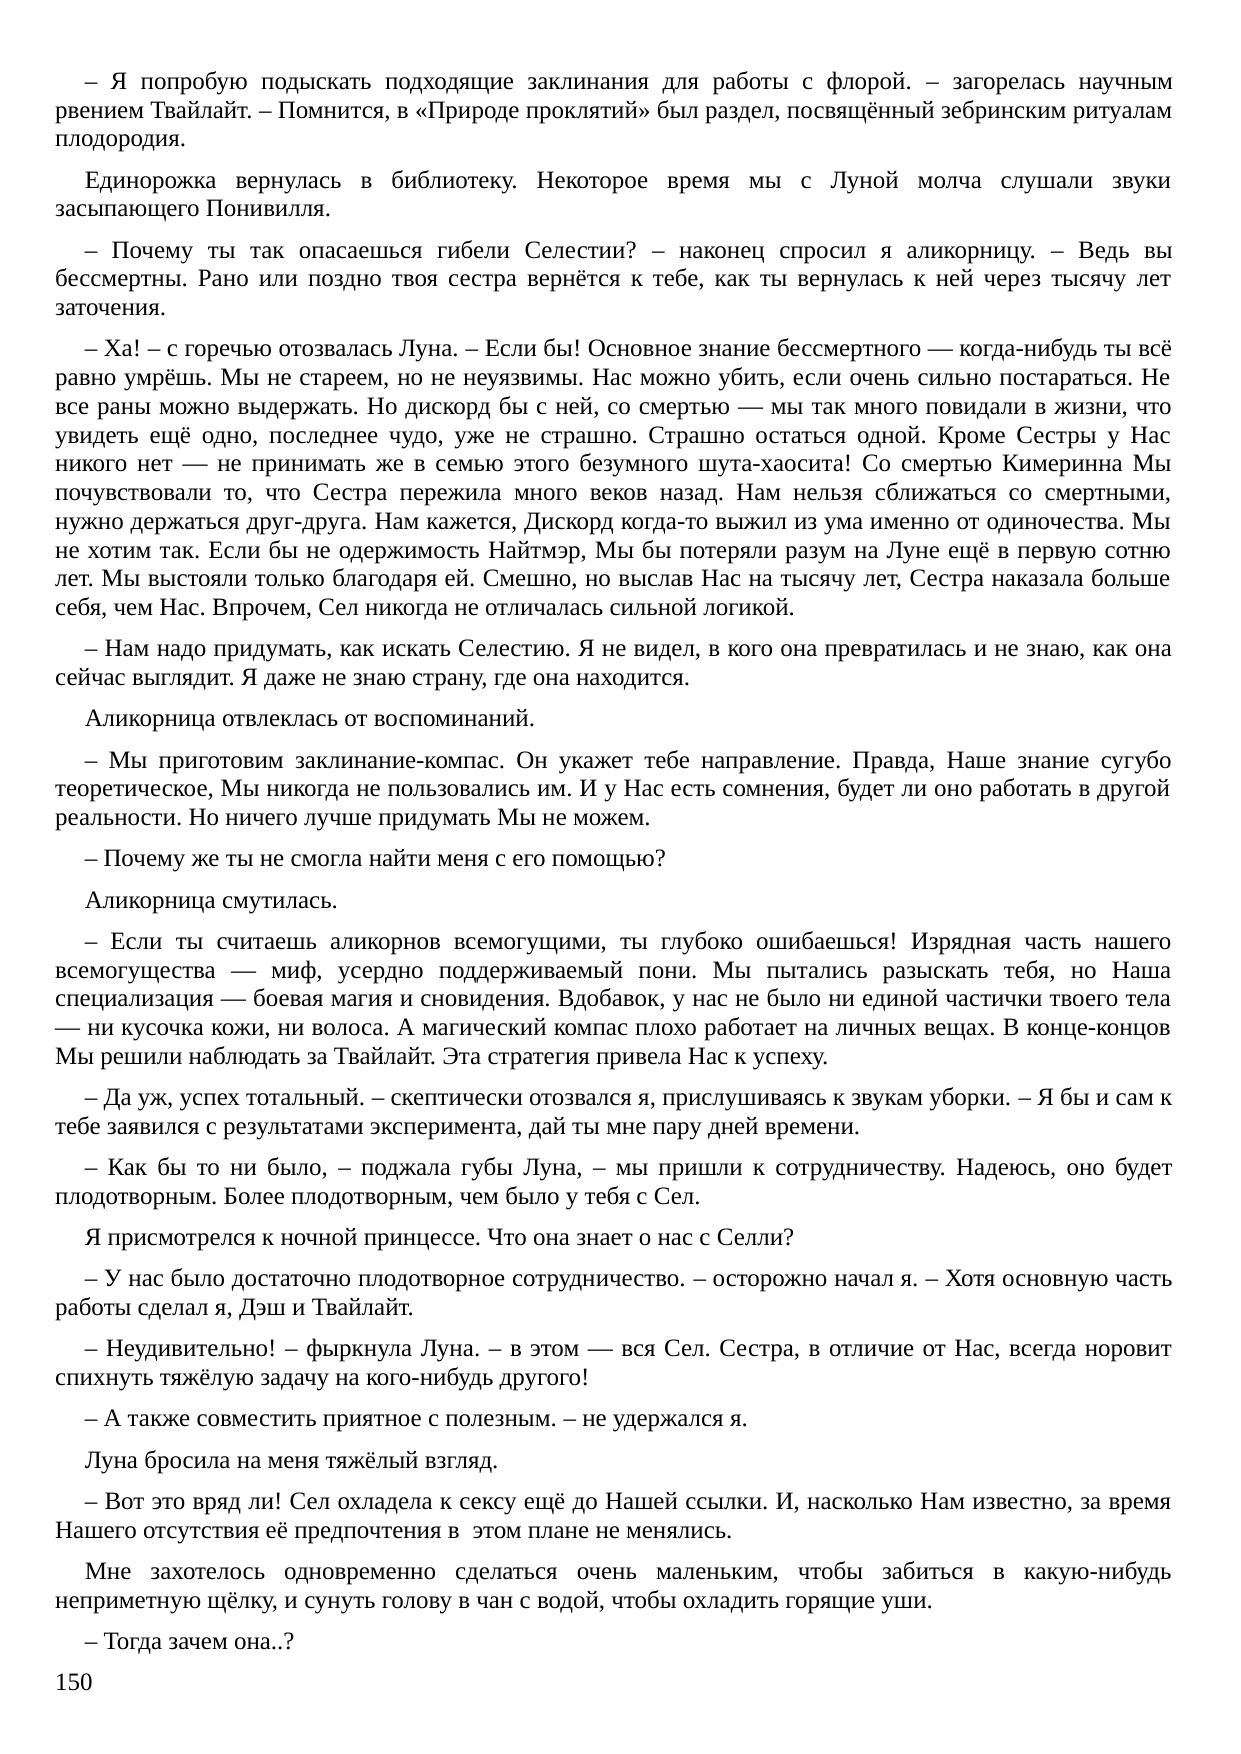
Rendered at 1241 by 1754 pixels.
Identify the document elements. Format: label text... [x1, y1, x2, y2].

text – Почему же ты не смогла найти меня с его помощью? [55, 843, 1173, 872]
text Аликорница смутилась. [55, 885, 1173, 913]
text Единорожка вернулась в библиотеку. Некоторое время мы с Луной молча слушали звуки засыпающего Понивилля. [55, 165, 1173, 222]
text – Тогда зачем она..? [55, 1626, 1173, 1655]
text – Как бы то ни было, – поджала губы Луна, – мы пришли к сотрудничеству. Надеюсь, оно будет плодотворным. Более плодотворным, чем было у тебя с Сел. [55, 1152, 1173, 1210]
text Я присмотрелся к ночной принцессе. Что она знает о нас с Селли? [55, 1222, 1173, 1251]
text – Ха! – с горечью отозвалась Луна. – Если бы! Основное знание бессмертного — когда-нибудь ты всё равно умрёшь. Мы не стареем, но не неуязвимы. Нас можно убить, если очень сильно постараться. Не все раны можно выдержать. Но дискорд бы с ней, со смертью — мы так много повидали в жизни, что увидеть ещё одно, последнее чудо, уже не страшно. Страшно остаться одной. Кроме Сестры у Нас никого нет — не принимать же в семью этого безумного шута-хаосита! Со смертью Кимеринна Мы почувствовали то, что Сестра пережила много веков назад. Нам нельзя сближаться со смертными, нужно держаться друг-друга. Нам кажется, Дискорд когда-то выжил из ума именно от одиночества. Мы не хотим так. Если бы не одержимость Найтмэр, Мы бы потеряли разум на Луне ещё в первую сотню лет. Мы выстояли только благодаря ей. Смешно, но выслав Нас на тысячу лет, Сестра наказала больше себя, чем Нас. Впрочем, Сел никогда не отличалась сильной логикой. [55, 333, 1173, 621]
text Луна бросила на меня тяжёлый взгляд. [55, 1445, 1173, 1473]
text – Я попробую подыскать подходящие заклинания для работы с флорой. – загорелась научным рвением Твайлайт. – Помнится, в «Природе проклятий» был раздел, посвящённый зебринским ритуалам плодородия. [55, 66, 1173, 152]
text Мне захотелось одновременно сделаться очень маленьким, чтобы забиться в какую-нибудь неприметную щёлку, и сунуть голову в чан с водой, чтобы охладить горящие уши. [55, 1556, 1173, 1613]
text – Вот это вряд ли! Сел охладела к сексу ещё до Нашей ссылки. И, насколько Нам известно, за время Нашего отсутствия её предпочтения в этом плане не менялись. [55, 1486, 1173, 1543]
text – Нам надо придумать, как искать Селестию. Я не видел, в кого она превратилась и не знаю, как она сейчас выглядит. Я даже не знаю страну, где она находится. [55, 633, 1173, 691]
text – Почему ты так опасаешься гибели Селестии? – наконец спросил я аликорницу. – Ведь вы бессмертны. Рано или поздно твоя сестра вернётся к тебе, как ты вернулась к ней через тысячу лет заточения. [55, 235, 1173, 321]
text – А также совместить приятное с полезным. – не удержался я. [55, 1403, 1173, 1432]
text – Да уж, успех тотальный. – скептически отозвался я, прислушиваясь к звукам уборки. – Я бы и сам к тебе заявился с результатами эксперимента, дай ты мне пару дней времени. [55, 1082, 1173, 1140]
text Аликорница отвлеклась от воспоминаний. [55, 703, 1173, 732]
text – Неудивительно! – фыркнула Луна. – в этом — вся Сел. Сестра, в отличие от Нас, всегда норовит спихнуть тяжёлую задачу на кого-нибудь другого! [55, 1333, 1173, 1391]
text – У нас было достаточно плодотворное сотрудничество. – осторожно начал я. – Хотя основную часть работы сделал я, Дэш и Твайлайт. [55, 1263, 1173, 1321]
text – Мы приготовим заклинание-компас. Он укажет тебе направление. Правда, Наше знание сугубо теоретическое, Мы никогда не пользовались им. И у Нас есть сомнения, будет ли оно работать в другой реальности. Но ничего лучше придумать Мы не можем. [55, 745, 1173, 831]
text – Если ты считаешь аликорнов всемогущими, ты глубоко ошибаешься! Изрядная часть нашего всемогущества — миф, усердно поддерживаемый пони. Мы пытались разыскать тебя, но Наша специализация — боевая магия и сновидения. Вдобавок, у нас не было ни единой частички твоего тела — ни кусочка кожи, ни волоса. А магический компас плохо работает на личных вещах. В конце-концов Мы решили наблюдать за Твайлайт. Эта стратегия привела Нас к успеху. [55, 926, 1173, 1070]
